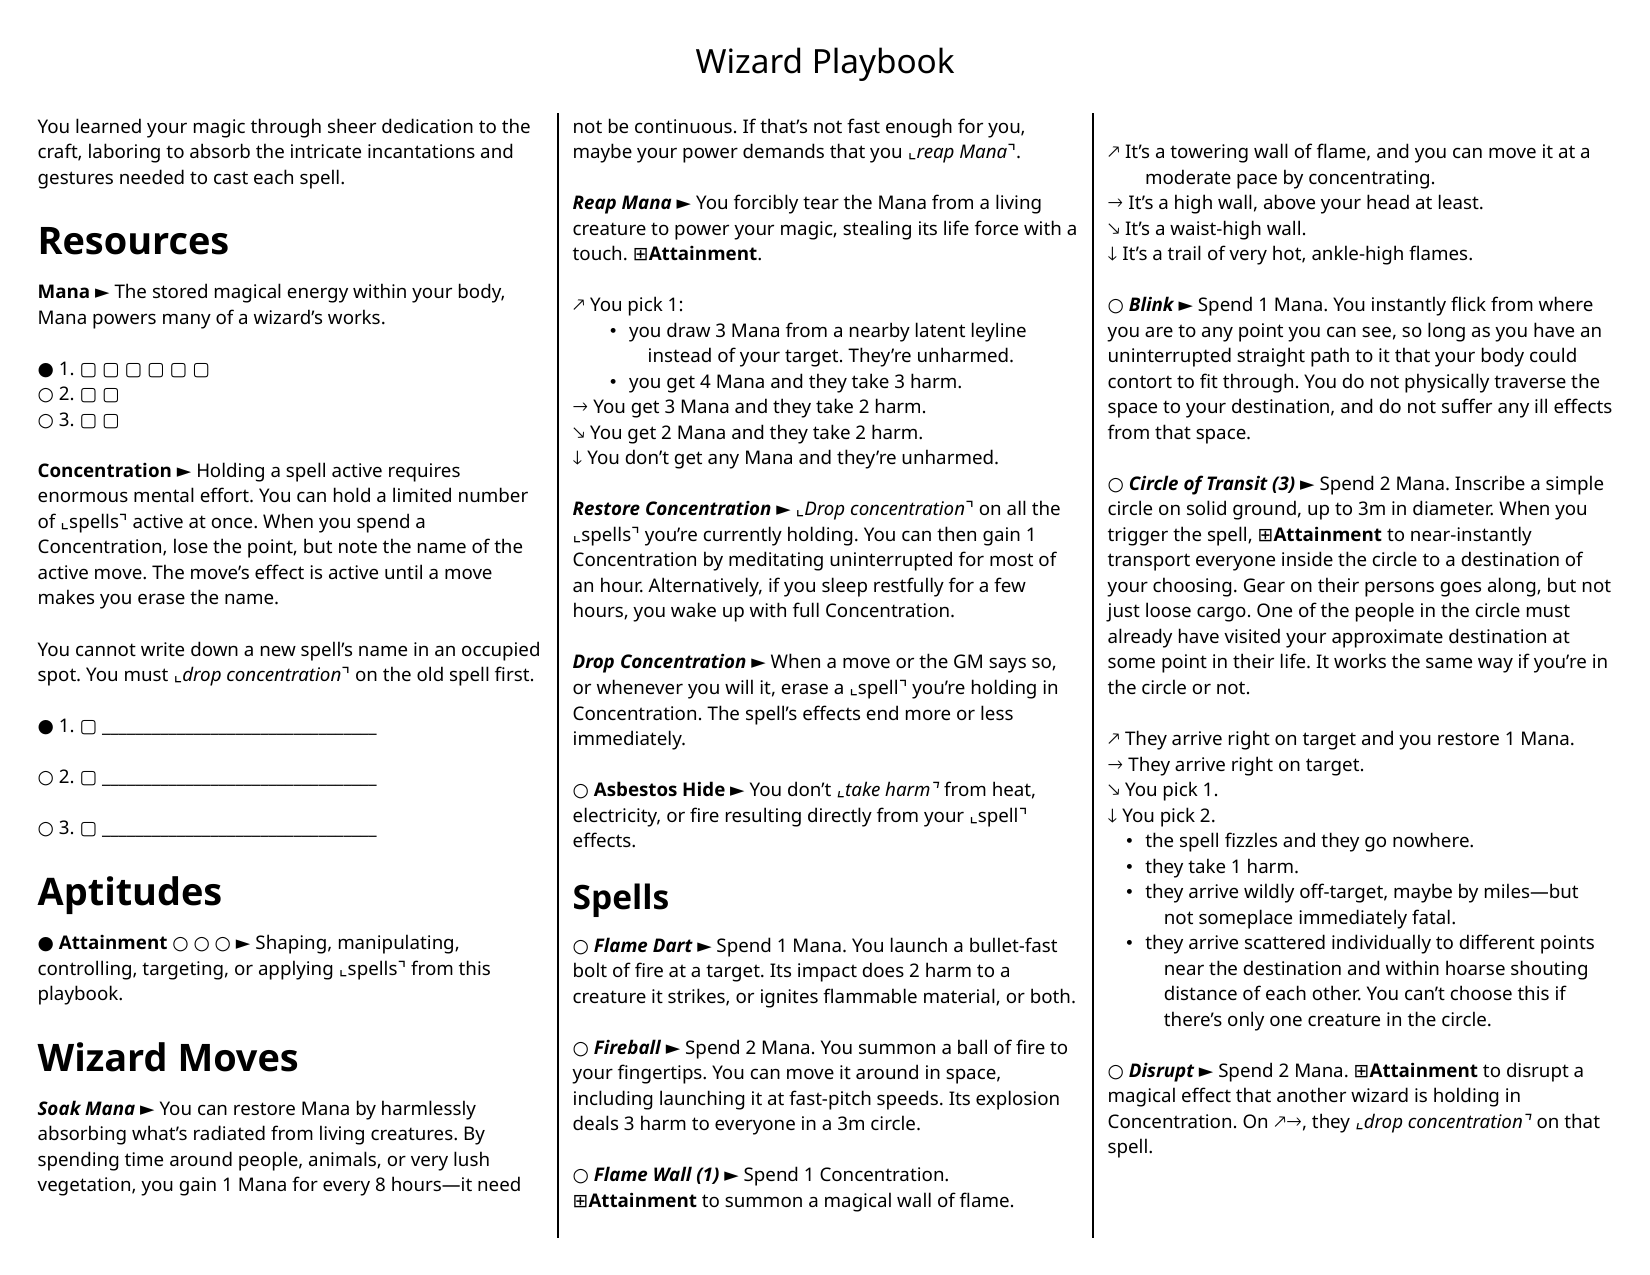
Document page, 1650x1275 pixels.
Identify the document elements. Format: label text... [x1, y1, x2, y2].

text ● Attainment ○ ○ ○ ► Shaping, manipulating, controlling, targeting, or applying ⌞spells⌝ from this playbook. [37, 929, 542, 1006]
text 🡒 You get 3 Mana and they take 2 harm. [572, 394, 1077, 419]
subtitle Wizard Moves [37, 1031, 542, 1082]
subtitle Resources [37, 214, 542, 266]
text ● 1. ▢ _________________________________ [37, 712, 542, 738]
list they take 1 harm. [1126, 853, 1612, 878]
text ○ Flame Wall (1) ► Spend 1 Concentration. ⊞Attainment to summon a magical wall of flame. [572, 1162, 1077, 1213]
text 🡕 They arrive right on target and you restore 1 Mana. [1107, 725, 1612, 751]
text ○ Flame Dart ► Spend 1 Mana. You launch a bullet-fast bolt of fire at a target. Its impact does 2 harm to a creature it strikes, or ignites flammable material, or both. [572, 932, 1077, 1009]
list the spell fizzles and they go nowhere. [1126, 827, 1612, 853]
text 🡓 It’s a trail of very hot, ankle-high flames. [1107, 241, 1612, 266]
subtitle Spells [572, 874, 1077, 919]
text Drop Concentration ► When a move or the GM says so, or whenever you will it, erase a ⌞spell⌝ you’re holding in Concentration. The spell’s effects end more or less immediately. [572, 649, 1077, 751]
list they arrive wildly off-target, maybe by miles—but not someplace immediately fatal. [1126, 878, 1612, 929]
text ○ 3. ▢ ▢ [37, 406, 542, 432]
text ○ Disrupt ► Spend 2 Mana. ⊞Attainment to disrupt a magical effect that another wizard is holding in Concentration. On 🡕🡒, they ⌞drop concentration⌝ on that spell. [1107, 1057, 1612, 1159]
text 🡓 You pick 2. [1107, 802, 1612, 827]
text You learned your magic through sheer dedication to the craft, laboring to absorb the intricate incantations and gestures needed to cast each spell. [37, 113, 542, 189]
text Reap Mana ► You forcibly tear the Mana from a living creature to power your magic, stealing its life force with a touch. ⊞Attainment. [572, 189, 1077, 266]
text ○ Circle of Transit (3) ► Spend 2 Mana. Inscribe a simple circle on solid ground, up to 3m in diameter. When you trigger the spell, ⊞Attainment to near-instantly transport everyone inside the circle to a destination of your choosing. Gear on their persons goes along, but not just loose cargo. One of the people in the circle must already have visited your approximate destination at some point in their life. It works the same way if you’re in the circle or not. [1107, 470, 1612, 700]
list you draw 3 Mana from a nearby latent leyline instead of your target. They’re unharmed. [610, 317, 1077, 368]
text ○ 2. ▢ _________________________________ [37, 763, 542, 789]
text not be continuous. If that’s not fast enough for you, maybe your power demands that you ⌞reap Mana⌝. [572, 113, 1077, 164]
list they arrive scattered individually to different points near the destination and within hoarse shouting distance of each other. You can’t choose this if there’s only one creature in the circle. [1126, 929, 1612, 1032]
text Restore Concentration ► ⌞Drop concentration⌝ on all the ⌞spells⌝ you’re currently holding. You can then gain 1 Concentration by meditating uninterrupted for most of an hour. Alternatively, if you sleep restfully for a few hours, you wake up with full Concentration. [572, 496, 1077, 623]
text ○ 3. ▢ _________________________________ [37, 814, 542, 840]
text ○ Blink ► Spend 1 Mana. You instantly flick from where you are to any point you can see, so long as you have an uninterrupted straight path to it that your body could contort to fit through. You do not physically traverse the space to your destination, and do not suffer any ill effects from that space. [1107, 292, 1612, 445]
text 🡒 It’s a high wall, above your head at least. [1107, 189, 1612, 215]
text 🡓 You don’t get any Mana and they’re unharmed. [572, 445, 1077, 470]
text 🡖 You get 2 Mana and they take 2 harm. [572, 419, 1077, 445]
text ● 1. ▢ ▢ ▢ ▢ ▢ ▢ [37, 355, 542, 381]
text ○ Fireball ► Spend 2 Mana. You summon a ball of fire to your fingertips. You can move it around in space, including launching it at fast-pitch speeds. Its explosion deals 3 harm to everyone in a 3m circle. [572, 1034, 1077, 1136]
text ○ 2. ▢ ▢ [37, 381, 542, 406]
text ○ Asbestos Hide ► You don’t ⌞take harm⌝ from heat, electricity, or fire resulting directly from your ⌞spell⌝ effects. [572, 776, 1077, 853]
text 🡕 You pick 1: [572, 292, 1077, 317]
text 🡒 They arrive right on target. [1107, 751, 1612, 776]
text Concentration ► Holding a spell active requires enormous mental effort. You can hold a limited number of ⌞spells⌝ active at once. When you spend a Concentration, lose the point, but note the name of the active move. The move’s effect is active until a move makes you erase the name. [37, 457, 542, 610]
text Soak Mana ► You can restore Mana by harmlessly absorbing what’s radiated from living creatures. By spending time around people, animals, or very lush vegetation, you gain 1 Mana for every 8 hours—it need [37, 1095, 542, 1197]
text Mana ► The stored magical energy within your body, Mana powers many of a wizard’s works. [37, 279, 542, 330]
subtitle Aptitudes [37, 865, 542, 917]
text 🡖 You pick 1. [1107, 776, 1612, 802]
text 🡖 It’s a waist-high wall. [1107, 215, 1612, 241]
text You cannot write down a new spell’s name in an occupied spot. You must ⌞drop concentration⌝ on the old spell first. [37, 636, 542, 687]
list you get 4 Mana and they take 3 harm. [610, 368, 1077, 394]
text 🡕 It’s a towering wall of flame, and you can move it at a moderate pace by concentrating. [1107, 138, 1612, 189]
